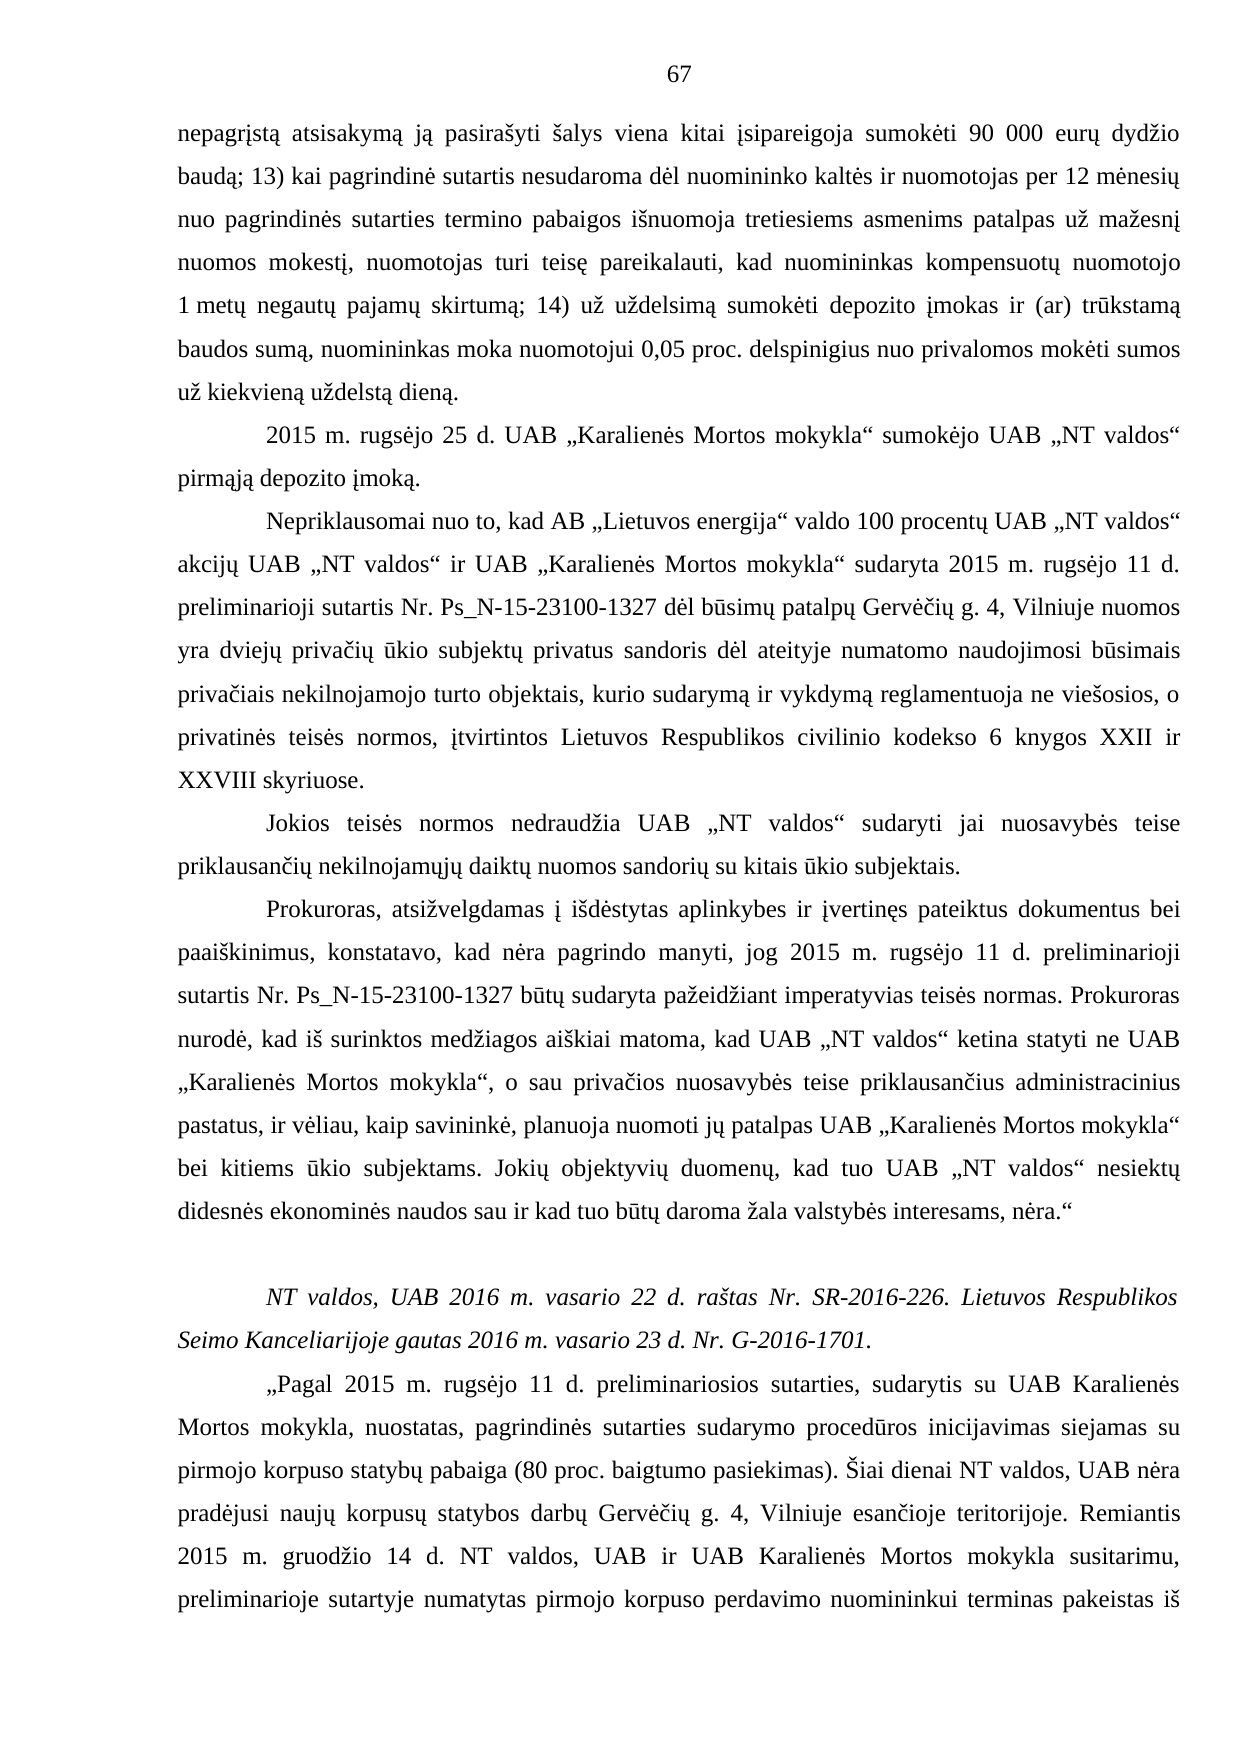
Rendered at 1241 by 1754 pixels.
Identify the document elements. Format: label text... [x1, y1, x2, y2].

text „Pagal 2015 m. rugsėjo 11 d. preliminariosios sutarties, sudarytis su UAB Karalienės Mortos mokykla, nuostatas, pagrindinės sutarties sudarymo procedūros inicijavimas siejamas su pirmojo korpuso statybų pabaiga (80 proc. baigtumo pasiekimas). Šiai dienai NT valdos, UAB nėra pradėjusi naujų korpusų statybos darbų Gervėčių g. 4, Vilniuje esančioje teritorijoje. Remiantis 2015 m. gruodžio 14 d. NT valdos, UAB ir UAB Karalienės Mortos mokykla susitarimu, preliminarioje sutartyje numatytas pirmojo korpuso perdavimo nuomininkui terminas pakeistas iš [177, 1369, 1181, 1613]
text Jokios teisės normos nedraudžia UAB „NT valdos“ sudaryti jai nuosavybės teise priklausančių nekilnojamųjų daiktų nuomos sandorių su kitais ūkio subjektais. [177, 808, 1181, 880]
text 2015 m. rugsėjo 25 d. UAB „Karalienės Mortos mokykla“ sumokėjo UAB „NT valdos“ pirmąją depozito įmoką. [177, 420, 1181, 492]
text nepagrįstą atsisakymą ją pasirašyti šalys viena kitai įsipareigoja sumokėti 90 000 eurų dydžio baudą; 13) kai pagrindinė sutartis nesudaroma dėl nuomininko kaltės ir nuomotojas per 12 mėnesių nuo pagrindinės sutarties termino pabaigos išnuomoja tretiesiems asmenims patalpas už mažesnį nuomos mokestį, nuomotojas turi teisę pareikalauti, kad nuomininkas kompensuotų nuomotojo 1 metų negautų pajamų skirtumą; 14) už uždelsimą sumokėti depozito įmokas ir (ar) trūkstamą baudos sumą, nuomininkas moka nuomotojui 0,05 proc. delspinigius nuo privalomos mokėti sumos už kiekvieną uždelstą dieną. [177, 118, 1181, 406]
text NT valdos, UAB 2016 m. vasario 22 d. raštas Nr. SR-2016-226. Lietuvos Respublikos Seimo Kanceliarijoje gautas 2016 m. vasario 23 d. Nr. G-2016-1701. [177, 1282, 1181, 1354]
text Prokuroras, atsižvelgdamas į išdėstytas aplinkybes ir įvertinęs pateiktus dokumentus bei paaiškinimus, konstatavo, kad nėra pagrindo manyti, jog 2015 m. rugsėjo 11 d. preliminarioji sutartis Nr. Ps_N-15-23100-1327 būtų sudaryta pažeidžiant imperatyvias teisės normas. Prokuroras nurodė, kad iš surinktos medžiagos aiškiai matoma, kad UAB „NT valdos“ ketina statyti ne UAB „Karalienės Mortos mokykla“, o sau privačios nuosavybės teise priklausančius administracinius pastatus, ir vėliau, kaip savininkė, planuoja nuomoti jų patalpas UAB „Karalienės Mortos mokykla“ bei kitiems ūkio subjektams. Jokių objektyvių duomenų, kad tuo UAB „NT valdos“ nesiektų didesnės ekonominės naudos sau ir kad tuo būtų daroma žala valstybės interesams, nėra.“ [177, 894, 1181, 1225]
text Nepriklausomai nuo to, kad AB „Lietuvos energija“ valdo 100 procentų UAB „NT valdos“ akcijų UAB „NT valdos“ ir UAB „Karalienės Mortos mokykla“ sudaryta 2015 m. rugsėjo 11 d. preliminarioji sutartis Nr. Ps_N-15-23100-1327 dėl būsimų patalpų Gervėčių g. 4, Vilniuje nuomos yra dviejų privačių ūkio subjektų privatus sandoris dėl ateityje numatomo naudojimosi būsimais privačiais nekilnojamojo turto objektais, kurio sudarymą ir vykdymą reglamentuoja ne viešosios, o privatinės teisės normos, įtvirtintos Lietuvos Respublikos civilinio kodekso 6 knygos XXII ir XXVIII skyriuose. [177, 506, 1181, 794]
